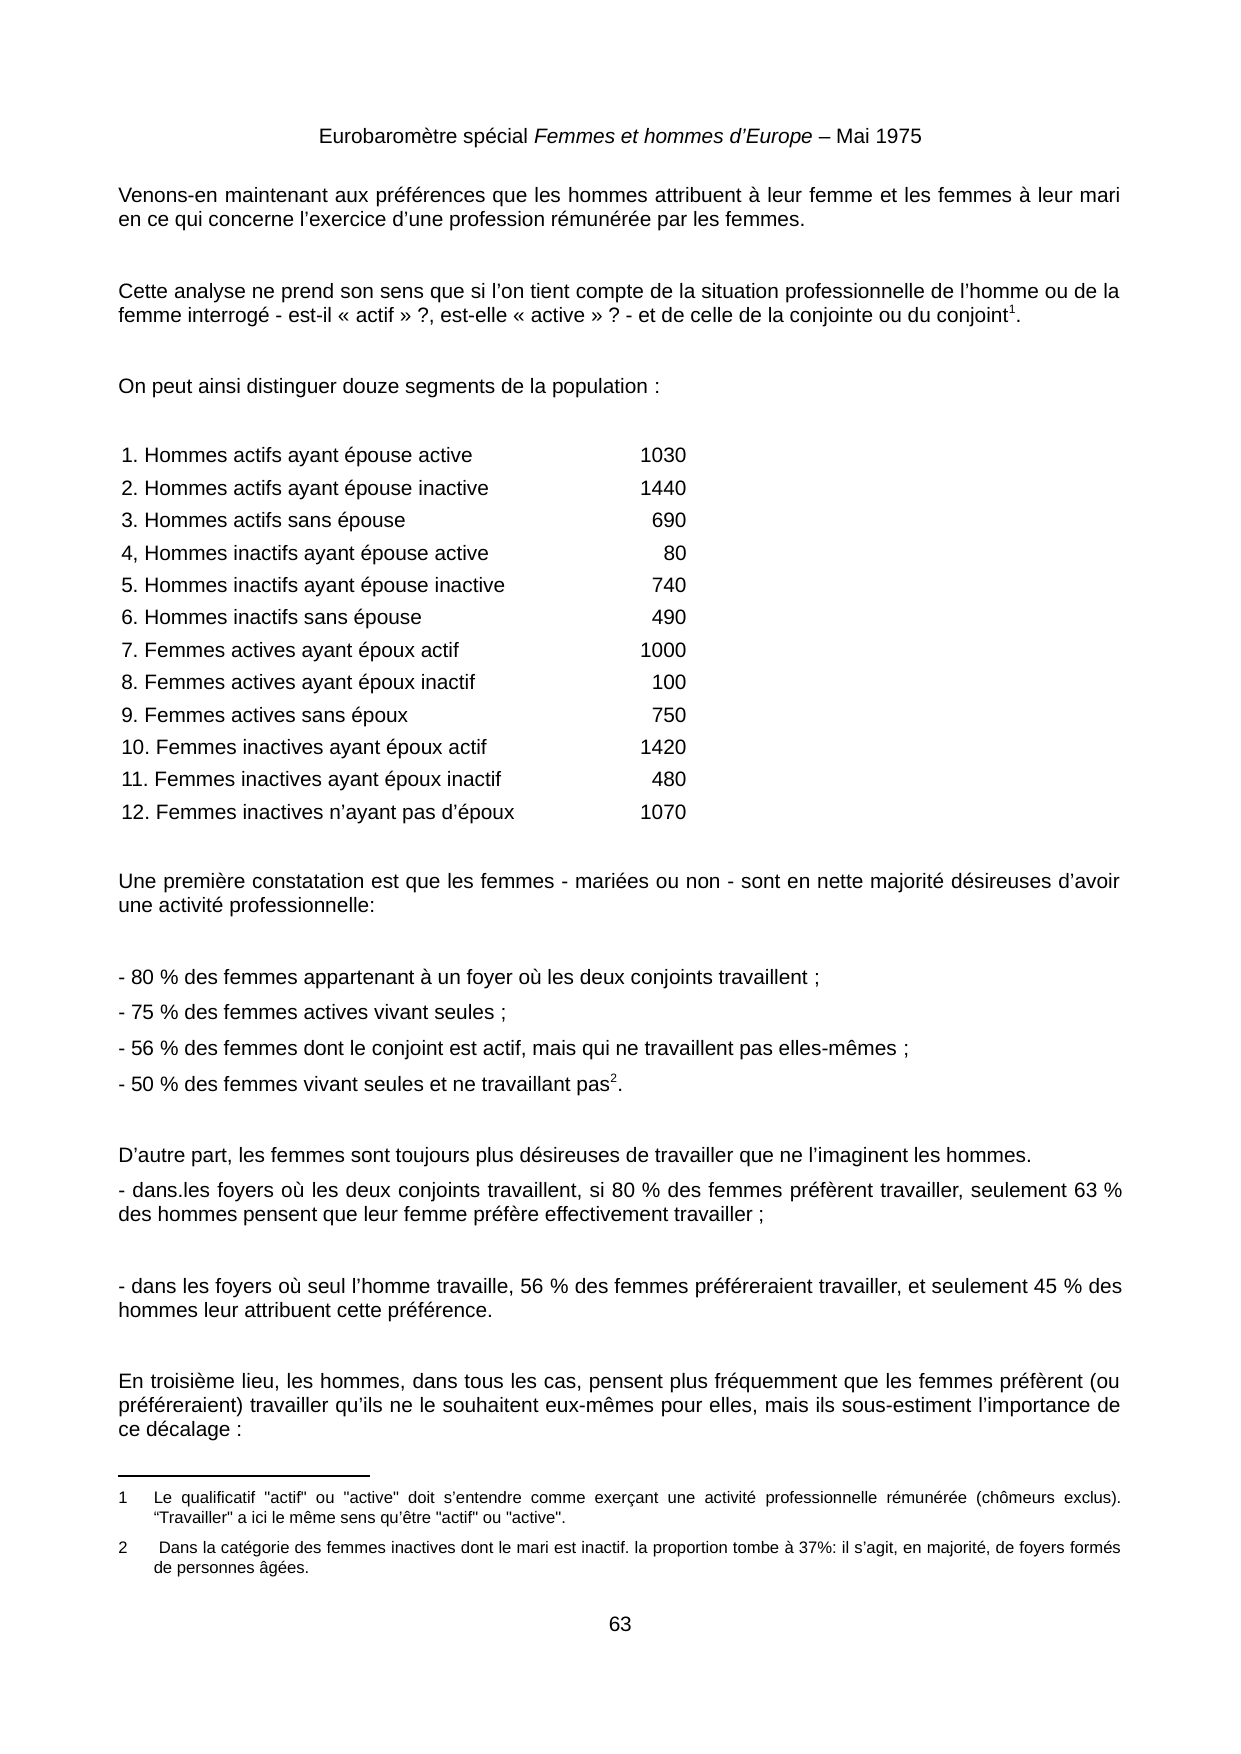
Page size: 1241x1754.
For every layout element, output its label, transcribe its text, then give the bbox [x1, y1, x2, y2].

table_cell 10. Femmes inactives ayant époux actif [118, 731, 551, 763]
table_cell 9. Femmes actives sans époux [118, 698, 551, 731]
table_cell 80 [551, 536, 689, 569]
table_cell 1000 [551, 634, 689, 666]
text - 56 % des femmes dont le conjoint est actif, mais qui ne travaillent pas elles-mêmes ; [118, 1036, 1122, 1060]
table_cell 1070 [551, 795, 689, 828]
text Venons-en maintenant aux préférences que les hommes attribuent à leur femme et les femmes à leur mari en ce qui concerne l’exercice d’une profession rémunérée par les femmes. [118, 183, 1122, 231]
table_cell 5. Hommes inactifs ayant épouse inactive [118, 569, 551, 601]
text - dans.les foyers où les deux conjoints travaillent, si 80 % des femmes préfèrent travailler, seulement 63 % des hommes pensent que leur femme préfère effectivement travailler ; [118, 1178, 1122, 1226]
table_cell 1420 [551, 731, 689, 763]
table_cell 740 [551, 569, 689, 601]
text - 80 % des femmes appartenant à un foyer où les deux conjoints travaillent ; [118, 964, 1122, 988]
text Une première constatation est que les femmes - mariées ou non - sont en nette majorité désireuses d’avoir une activité professionnelle: [118, 869, 1122, 917]
table_cell 2. Hommes actifs ayant épouse inactive [118, 471, 551, 504]
table_cell 8. Femmes actives ayant époux inactif [118, 666, 551, 698]
text - 75 % des femmes actives vivant seules ; [118, 1000, 1122, 1024]
table_cell 480 [551, 763, 689, 795]
table_header 1. Hommes actifs ayant épouse active [118, 439, 551, 471]
table_cell 4, Hommes inactifs ayant épouse active [118, 536, 551, 569]
text - dans les foyers où seul l’homme travaille, 56 % des femmes préféreraient travailler, et seulement 45 % des hommes leur attribuent cette préférence. [118, 1273, 1122, 1321]
table_header 1030 [551, 439, 689, 471]
text Dans la catégorie des femmes inactives dont le mari est inactif. la proportion tombe à 37%: il s’agit, en majorité, de foyers formés de personnes âgées. [118, 1538, 1122, 1577]
table_cell 1440 [551, 471, 689, 504]
table_cell 6. Hommes inactifs sans épouse [118, 601, 551, 633]
text On peut ainsi distinguer douze segments de la population : [118, 374, 1122, 398]
text En troisième lieu, les hommes, dans tous les cas, pensent plus fréquemment que les femmes préfèrent (ou préféreraient) travailler qu’ils ne le souhaitent eux-mêmes pour elles, mais ils sous-estiment l’importance de ce décalage : [118, 1369, 1122, 1441]
text D’autre part, les femmes sont toujours plus désireuses de travailler que ne l’imaginent les hommes. [118, 1143, 1122, 1167]
text Cette analyse ne prend son sens que si l’on tient compte de la situation professionnelle de l’homme ou de la femme interrogé - est-il « actif » ?, est-elle « active » ? - et de celle de la conjointe ou du conjoint. [118, 278, 1122, 326]
table_cell 750 [551, 698, 689, 731]
text - 50 % des femmes vivant seules et ne travaillant pas. [118, 1071, 1122, 1095]
table_cell 690 [551, 504, 689, 536]
text Le qualificatif "actif" ou "active" doit s’entendre comme exerçant une activité professionnelle rémunérée (chômeurs exclus). “Travailler" a ici le même sens qu’être "actif" ou "active". [118, 1488, 1122, 1527]
table_cell 12. Femmes inactives n’ayant pas d’époux [118, 795, 551, 828]
table_cell 11. Femmes inactives ayant époux inactif [118, 763, 551, 795]
table_cell 100 [551, 666, 689, 698]
table_cell 7. Femmes actives ayant époux actif [118, 634, 551, 666]
table_cell 490 [551, 601, 689, 633]
table_cell 3. Hommes actifs sans épouse [118, 504, 551, 536]
